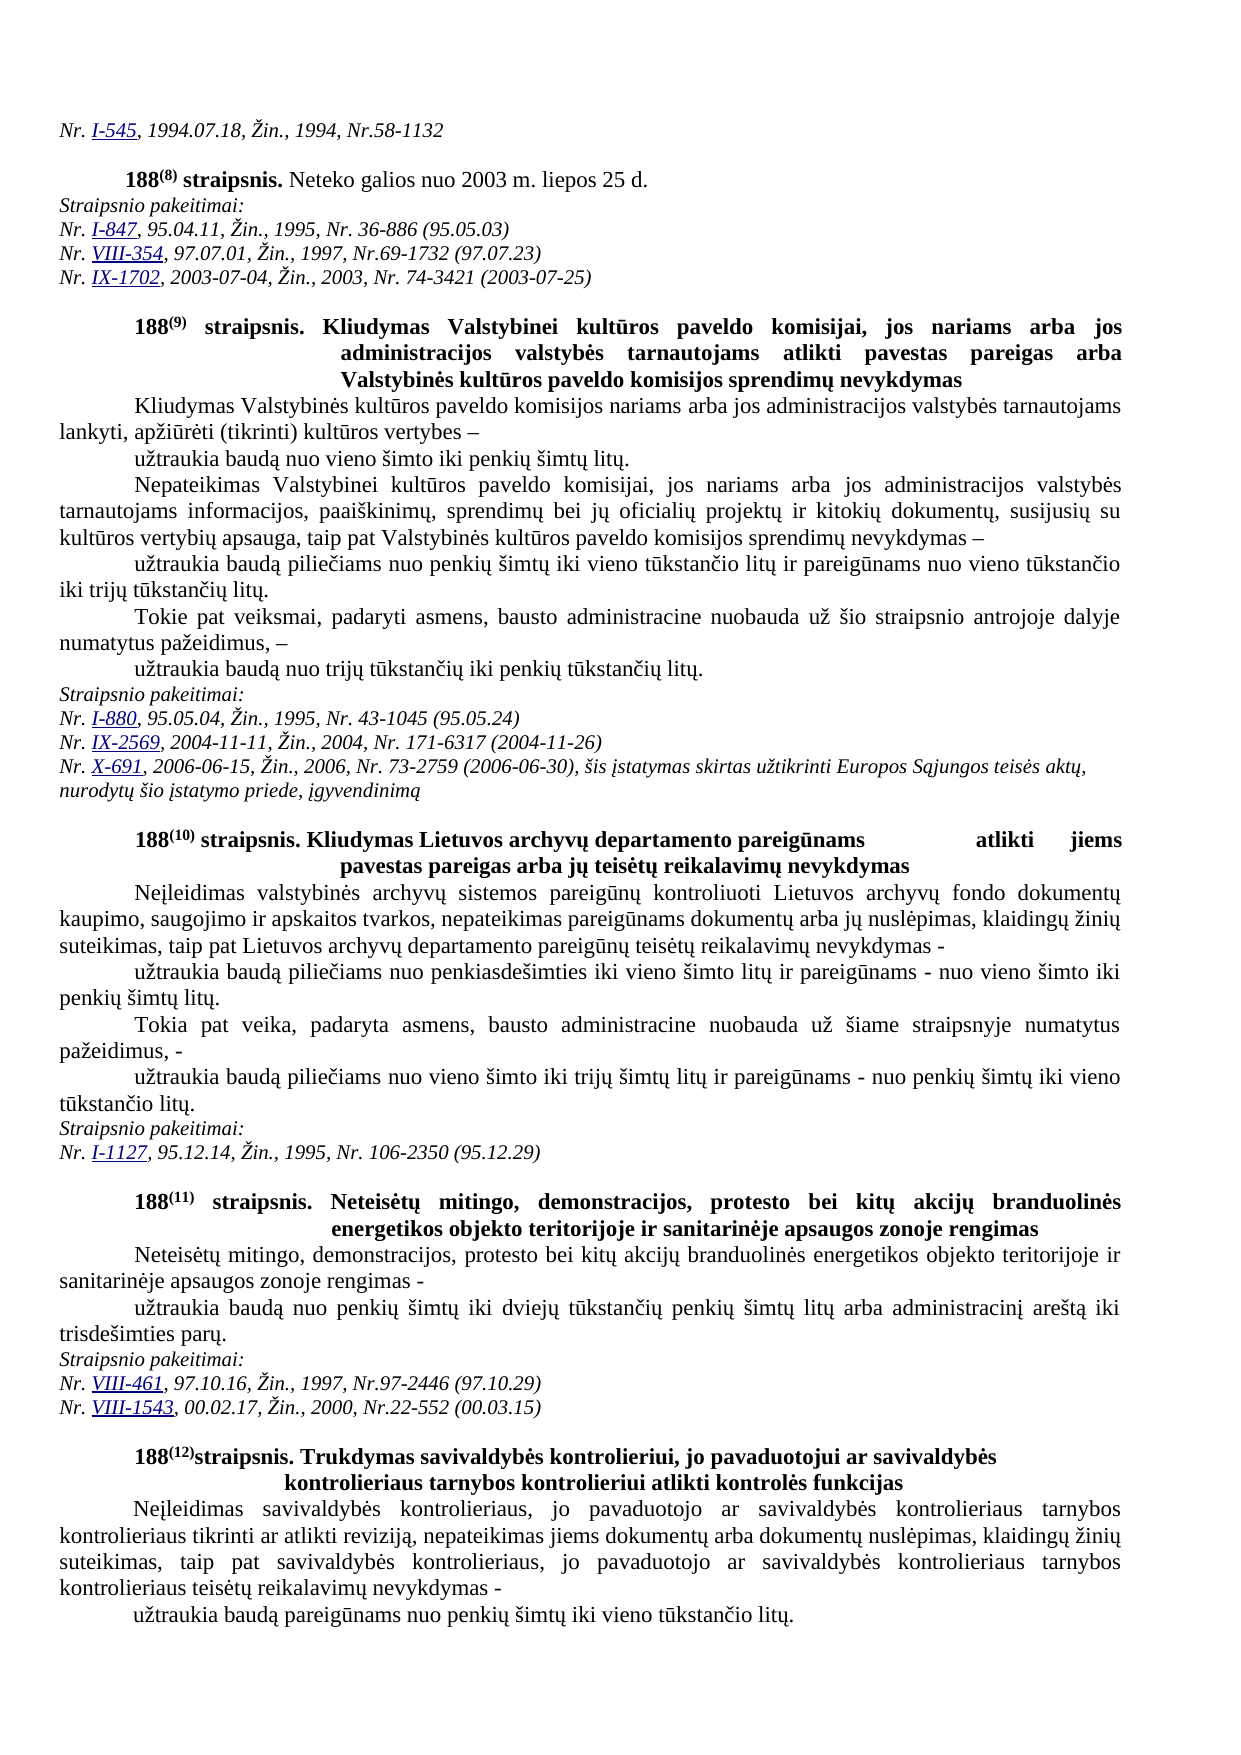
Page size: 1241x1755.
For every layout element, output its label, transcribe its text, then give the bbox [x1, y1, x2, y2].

text Nr. IX-2569, 2004-11-11, Žin., 2004, Nr. 171-6317 (2004-11-26) [59, 730, 1122, 754]
text Straipsnio pakeitimai: [59, 682, 1122, 706]
text Nr. VIII-461, 97.10.16, Žin., 1997, Nr.97-2446 (97.10.29) [59, 1371, 1122, 1394]
text užtraukia baudą nuo penkių šimtų iki dviejų tūkstančių penkių šimtų litų arba administracinį areštą iki trisdešimties parų. [59, 1294, 1122, 1346]
text kontrolieriaus tarnybos kontrolieriui atlikti kontrolės funkcijas [284, 1469, 1122, 1495]
text Nr. X-691, 2006-06-15, Žin., 2006, Nr. 73-2759 (2006-06-30), šis įstatymas skirtas užtikrinti Europos Sąjungos teisės aktų, nurodytų šio įstatymo priede, įgyvendinimą [59, 754, 1122, 802]
text 188(11) straipsnis. Neteisėtų mitingo, demonstracijos, protesto bei kitų akcijų branduolinės energetikos objekto teritorijoje ir sanitarinėje apsaugos zonoje rengimas [134, 1188, 1122, 1241]
text užtraukia baudą nuo vieno šimto iki penkių šimtų litų. [59, 445, 1122, 471]
text užtraukia baudą pareigūnams nuo penkių šimtų iki vieno tūkstančio litų. [59, 1601, 1122, 1627]
text Nr. VIII-1543, 00.02.17, Žin., 2000, Nr.22-552 (00.03.15) [59, 1394, 1122, 1419]
text Tokie pat veiksmai, padaryti asmens, bausto administracine nuobauda už šio straipsnio antrojoje dalyje numatytus pažeidimus, – [59, 603, 1122, 656]
text Neįleidimas savivaldybės kontrolieriaus, jo pavaduotojo ar savivaldybės kontrolieriaus tarnybos kontrolieriaus tikrinti ar atlikti reviziją, nepateikimas jiems dokumentų arba dokumentų nuslėpimas, klaidingų žinių suteikimas, taip pat savivaldybės kontrolieriaus, jo pavaduotojo ar savivaldybės kontrolieriaus tarnybos kontrolieriaus teisėtų reikalavimų nevykdymas - [59, 1495, 1122, 1601]
text Straipsnio pakeitimai: [59, 193, 1122, 217]
text užtraukia baudą nuo trijų tūkstančių iki penkių tūkstančių litų. [59, 656, 1122, 682]
text užtraukia baudą piliečiams nuo penkių šimtų iki vieno tūkstančio litų ir pareigūnams nuo vieno tūkstančio iki trijų tūkstančių litų. [59, 550, 1122, 603]
text Nr. I-1127, 95.12.14, Žin., 1995, Nr. 106-2350 (95.12.29) [59, 1140, 1122, 1164]
text užtraukia baudą piliečiams nuo penkiasdešimties iki vieno šimto litų ir pareigūnams - nuo vieno šimto iki penkių šimtų litų. [59, 958, 1122, 1011]
text 188(8) straipsnis. Neteko galios nuo 2003 m. liepos 25 d. [59, 166, 1122, 193]
text Nr. VIII-354, 97.07.01, Žin., 1997, Nr.69-1732 (97.07.23) [59, 241, 1122, 265]
text Nr. I-880, 95.05.04, Žin., 1995, Nr. 43-1045 (95.05.24) [59, 706, 1122, 730]
text Nr. I-847, 95.04.11, Žin., 1995, Nr. 36-886 (95.05.03) [59, 217, 1122, 241]
text Nepateikimas Valstybinei kultūros paveldo komisijai, jos nariams arba jos administracijos valstybės tarnautojams informacijos, paaiškinimų, sprendimų bei jų oficialių projektų ir kitokių dokumentų, susijusių su kultūros vertybių apsauga, taip pat Valstybinės kultūros paveldo komisijos sprendimų nevykdymas – [59, 471, 1122, 550]
text Neteisėtų mitingo, demonstracijos, protesto bei kitų akcijų branduolinės energetikos objekto teritorijoje ir sanitarinėje apsaugos zonoje rengimas - [59, 1241, 1122, 1294]
text 188(10) straipsnis. Kliudymas Lietuvos archyvų departamento pareigūnams atlikti jiems pavestas pareigas arba jų teisėtų reikalavimų nevykdymas [135, 826, 1122, 879]
text 188(9) straipsnis. Kliudymas Valstybinei kultūros paveldo komisijai, jos nariams arba jos administracijos valstybės tarnautojams atlikti pavestas pareigas arba Valstybinės kultūros paveldo komisijos sprendimų nevykdymas [134, 313, 1122, 392]
text Tokia pat veika, padaryta asmens, bausto administracine nuobauda už šiame straipsnyje numatytus pažeidimus, - [59, 1011, 1122, 1063]
text 188(12)straipsnis. Trukdymas savivaldybės kontrolieriui, jo pavaduotojui ar savivaldybės [134, 1443, 1122, 1469]
text Neįleidimas valstybinės archyvų sistemos pareigūnų kontroliuoti Lietuvos archyvų fondo dokumentų kaupimo, saugojimo ir apskaitos tvarkos, nepateikimas pareigūnams dokumentų arba jų nuslėpimas, klaidingų žinių suteikimas, taip pat Lietuvos archyvų departamento pareigūnų teisėtų reikalavimų nevykdymas - [59, 879, 1122, 958]
text Straipsnio pakeitimai: [59, 1346, 1122, 1371]
text Kliudymas Valstybinės kultūros paveldo komisijos nariams arba jos administracijos valstybės tarnautojams lankyti, apžiūrėti (tikrinti) kultūros vertybes – [59, 392, 1122, 445]
text Nr. IX-1702, 2003-07-04, Žin., 2003, Nr. 74-3421 (2003-07-25) [59, 265, 1122, 289]
text užtraukia baudą piliečiams nuo vieno šimto iki trijų šimtų litų ir pareigūnams - nuo penkių šimtų iki vieno tūkstančio litų. [59, 1063, 1122, 1116]
text Straipsnio pakeitimai: [59, 1116, 1122, 1140]
text Nr. I-545, 1994.07.18, Žin., 1994, Nr.58-1132 [59, 118, 1122, 142]
